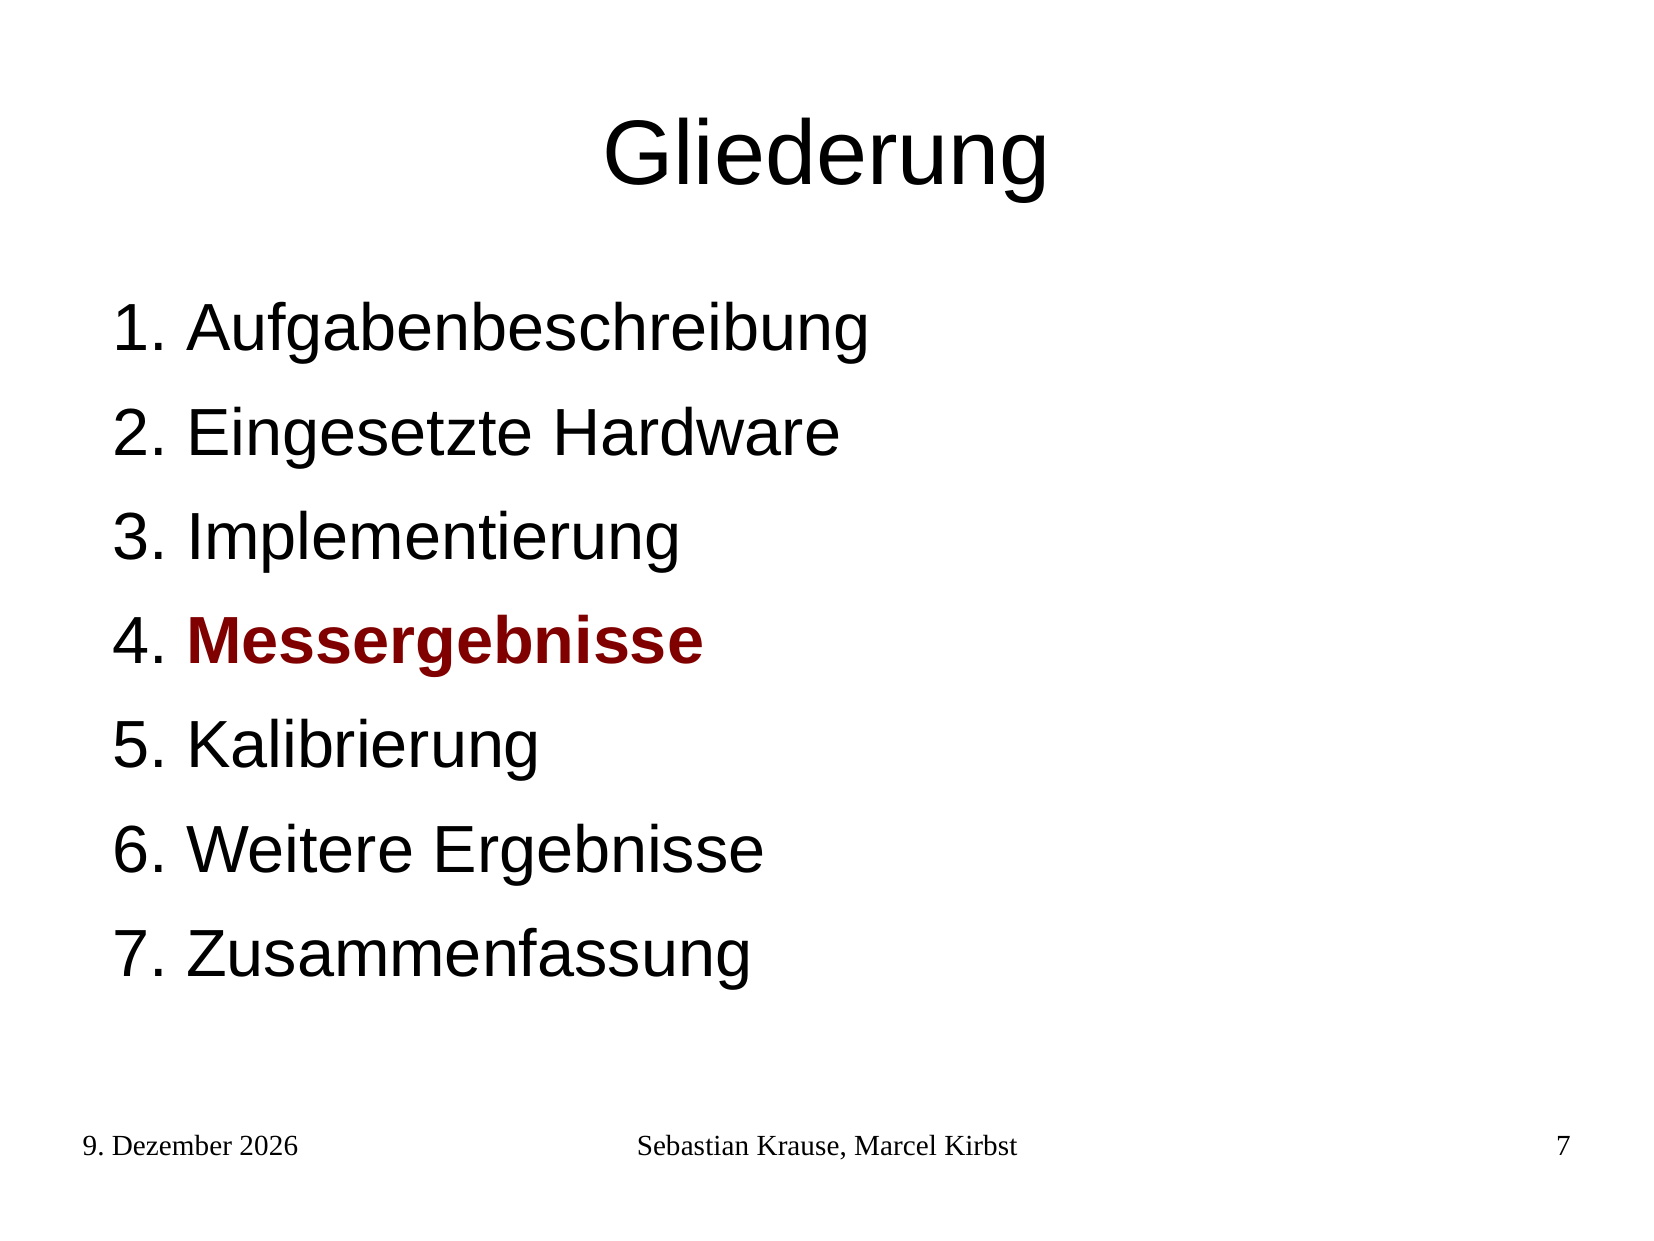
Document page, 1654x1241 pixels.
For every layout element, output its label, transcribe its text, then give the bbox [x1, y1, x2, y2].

list Aufgabenbeschreibung Eingesetzte Hardware Implementierung Messergebnisse Kalibrierung Weitere Ergebnisse Zusammenfassung [82, 290, 1538, 1010]
title Gliederung [82, 49, 1571, 257]
